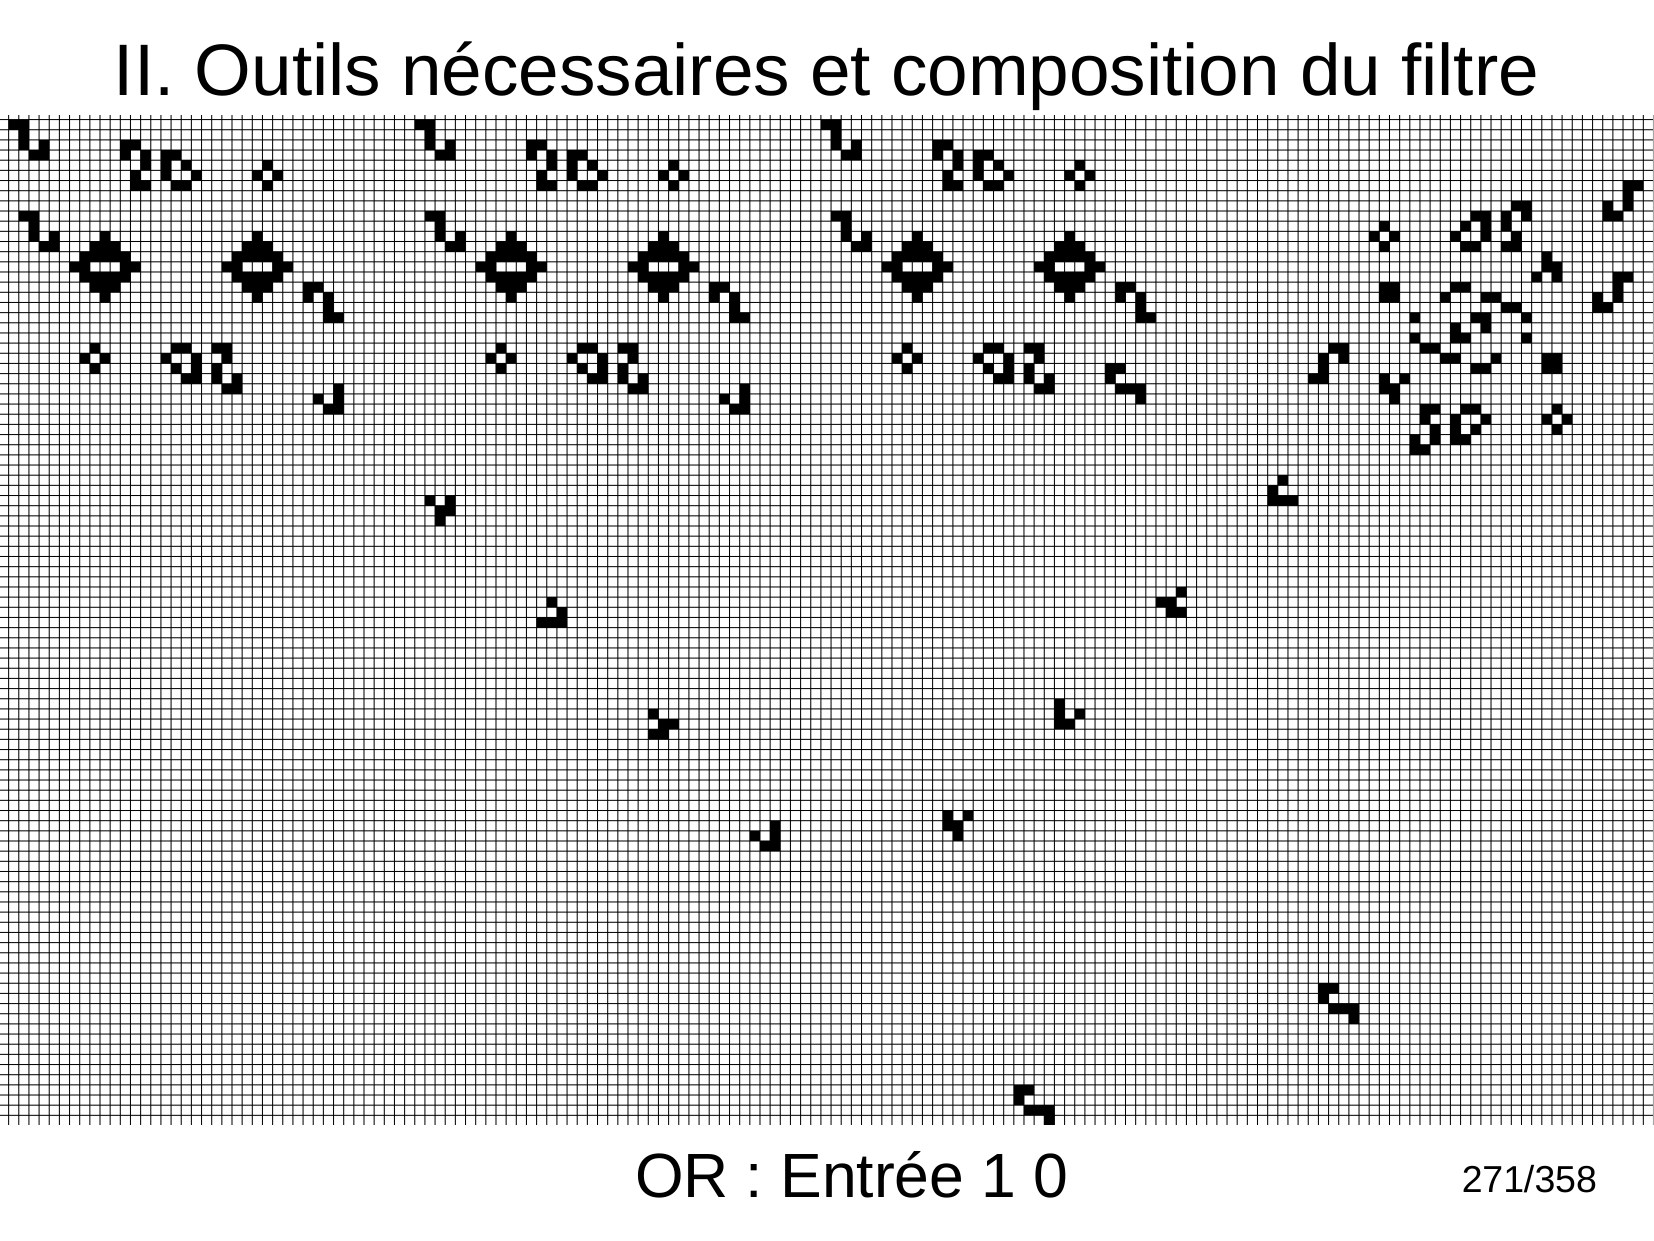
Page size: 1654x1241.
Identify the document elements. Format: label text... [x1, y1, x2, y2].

title II. Outils nécessaires et composition du filtre [82, 0, 1572, 174]
picture [0, 115, 1654, 1125]
text_box <number>/358 [1447, 1151, 1654, 1209]
text_box OR : Entrée 1 0 [620, 1133, 1084, 1219]
